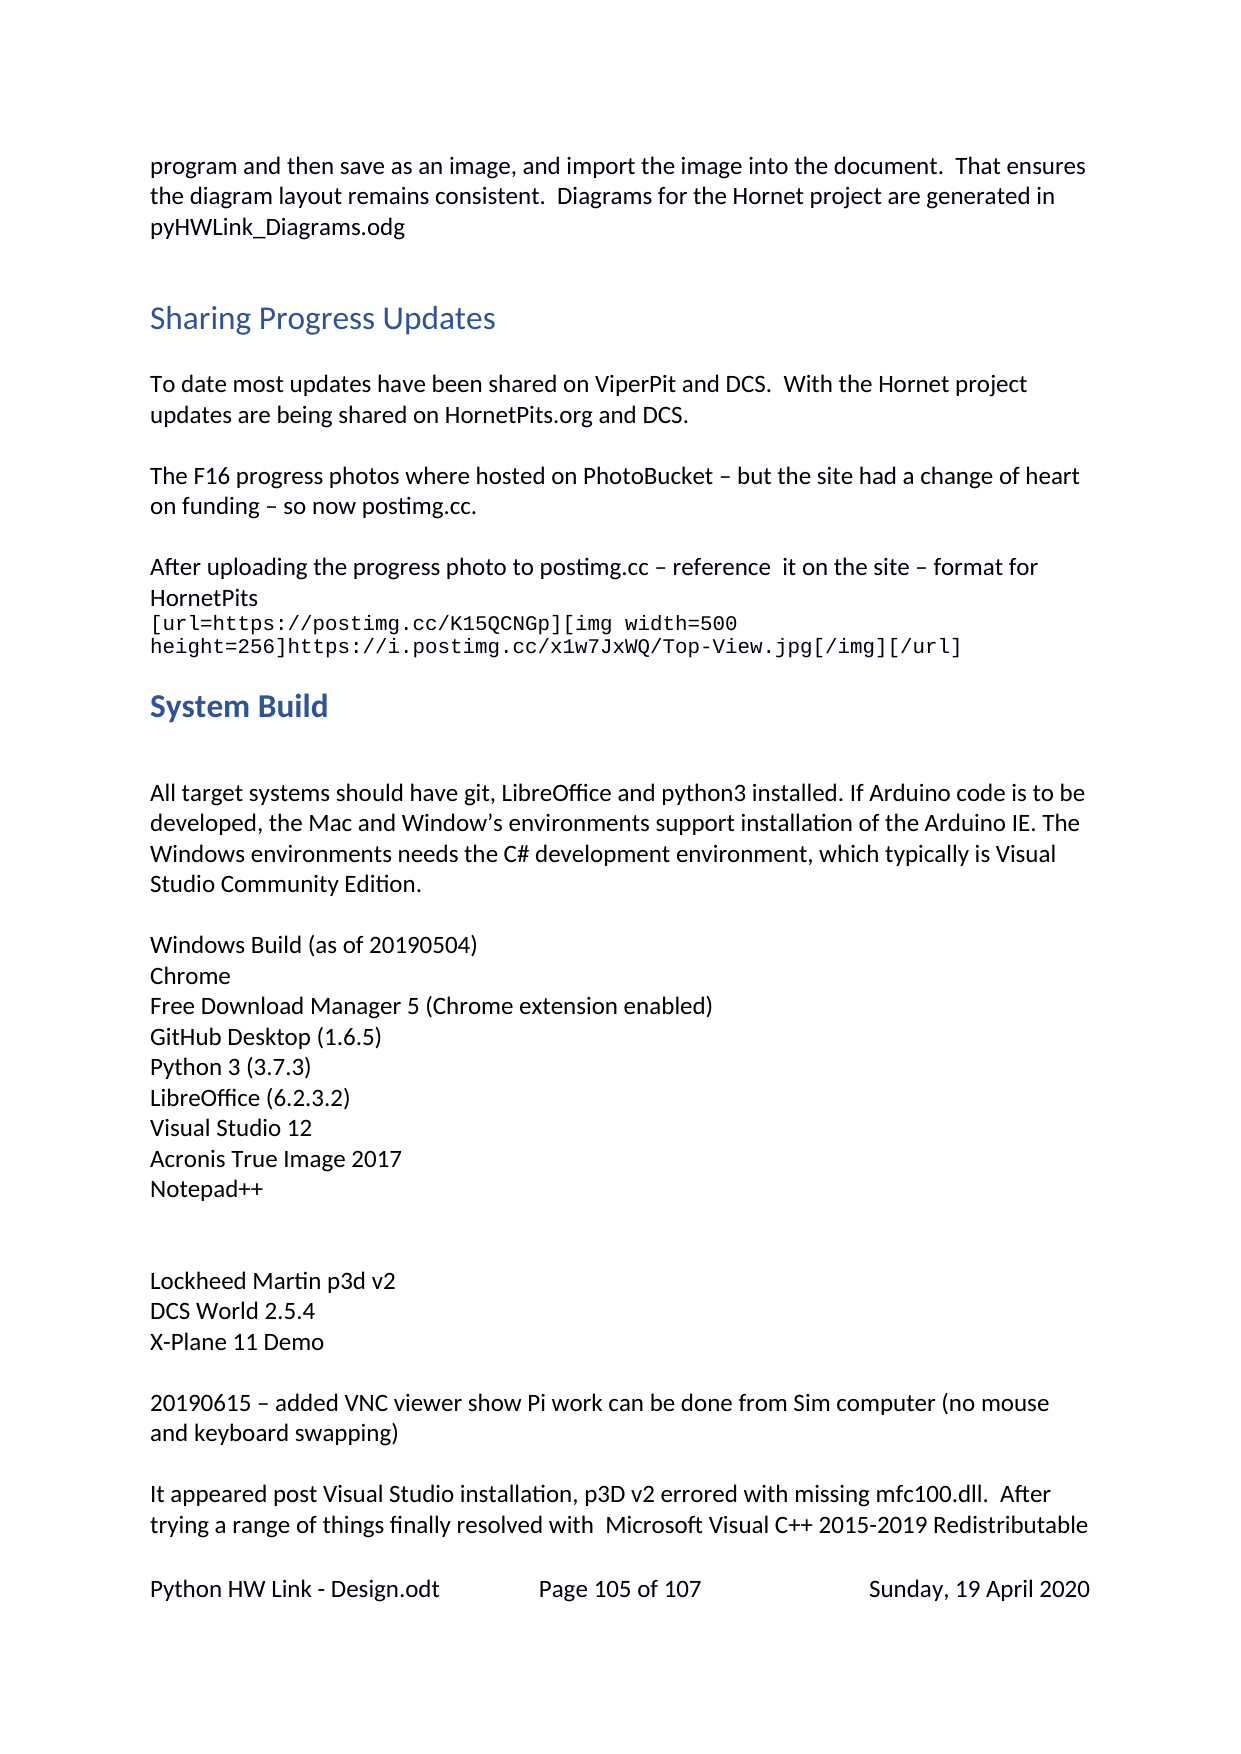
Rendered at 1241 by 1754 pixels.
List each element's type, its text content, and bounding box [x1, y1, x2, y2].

text Lockheed Martin p3d v2 [150, 1265, 1090, 1296]
text [url=https://postimg.cc/K15QCNGp][img width=500 height=256]https://i.postimg.cc/x1w7JxWQ/Top-View.jpg[/img][/url] [150, 612, 1090, 660]
text GitHub Desktop (1.6.5) [150, 1021, 1090, 1051]
text All target systems should have git, LibreOffice and python3 installed. If Arduino code is to be developed, the Mac and Window’s environments support installation of the Arduino IE. The Windows environments needs the C# development environment, which typically is Visual Studio Community Edition. [150, 777, 1090, 899]
subtitle System Build [150, 685, 1090, 726]
text DCS World 2.5.4 [150, 1296, 1090, 1326]
text The F16 progress photos where hosted on PhotoBucket – but the site had a change of heart on funding – so now postimg.cc. [150, 460, 1090, 521]
text Chrome [150, 960, 1090, 990]
text After uploading the progress photo to postimg.cc – reference it on the site – format for HornetPits [150, 551, 1090, 612]
text 20190615 – added VNC viewer show Pi work can be done from Sim computer (no mouse and keyboard swapping) [150, 1387, 1090, 1448]
text X-Plane 11 Demo [150, 1326, 1090, 1357]
text Windows Build (as of 20190504) [150, 929, 1090, 960]
text Acronis True Image 2017 [150, 1143, 1090, 1173]
subtitle Sharing Progress Updates [150, 297, 1090, 338]
text Visual Studio 12 [150, 1112, 1090, 1143]
text It appeared post Visual Studio installation, p3D v2 errored with missing mfc100.dll. After trying a range of things finally resolved with Microsoft Visual C++ 2015-2019 Redistributable [150, 1479, 1090, 1540]
text Free Download Manager 5 (Chrome extension enabled) [150, 990, 1090, 1021]
text To date most updates have been shared on ViperPit and DCS. With the Hornet project updates are being shared on HornetPits.org and DCS. [150, 368, 1090, 429]
text Python 3 (3.7.3) [150, 1051, 1090, 1082]
text LibreOffice (6.2.3.2) [150, 1082, 1090, 1112]
text Notepad++ [150, 1173, 1090, 1204]
text program and then save as an image, and import the image into the document. That ensures the diagram layout remains consistent. Diagrams for the Hornet project are generated in pyHWLink_Diagrams.odg [150, 150, 1090, 242]
